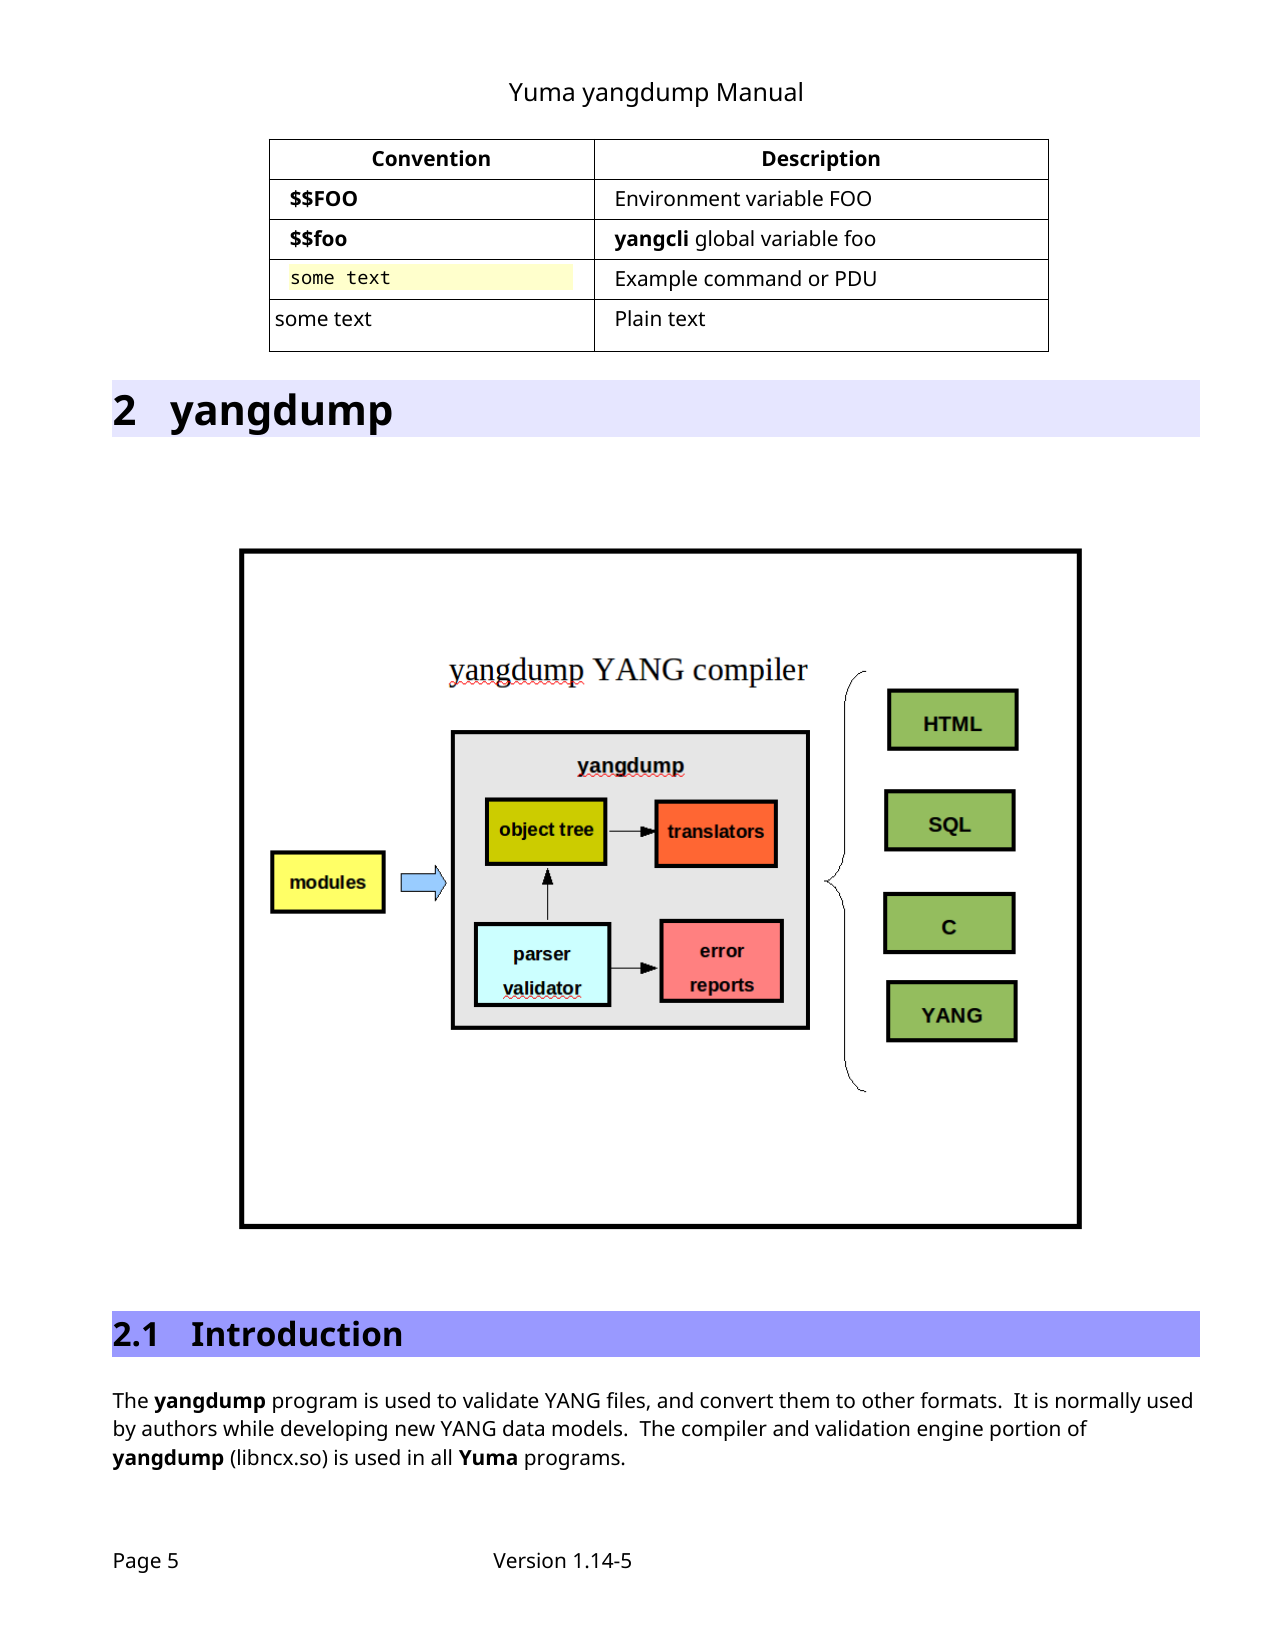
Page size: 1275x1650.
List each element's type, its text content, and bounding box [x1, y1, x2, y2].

table_cell Example command or PDU [595, 260, 1048, 298]
table_cell yangcli global variable foo [595, 220, 1048, 258]
table_header Convention [270, 140, 594, 178]
table_cell some text [270, 300, 594, 351]
table_cell Environment variable FOO [595, 180, 1048, 218]
picture [175, 507, 1138, 1254]
table_header Description [595, 140, 1048, 178]
table_cell some text [270, 260, 594, 298]
table_cell $$foo [270, 220, 594, 258]
subtitle Introduction [112, 1311, 1200, 1357]
table_cell $$FOO [270, 180, 594, 218]
text The yangdump program is used to validate YANG files, and convert them to other formats. It is normally used by authors while developing new YANG data models. The compiler and validation engine portion of yangdump (libncx.so) is used in all Yuma programs. [112, 1386, 1200, 1471]
subtitle yangdump [112, 380, 1200, 437]
table_cell Plain text [595, 300, 1048, 351]
